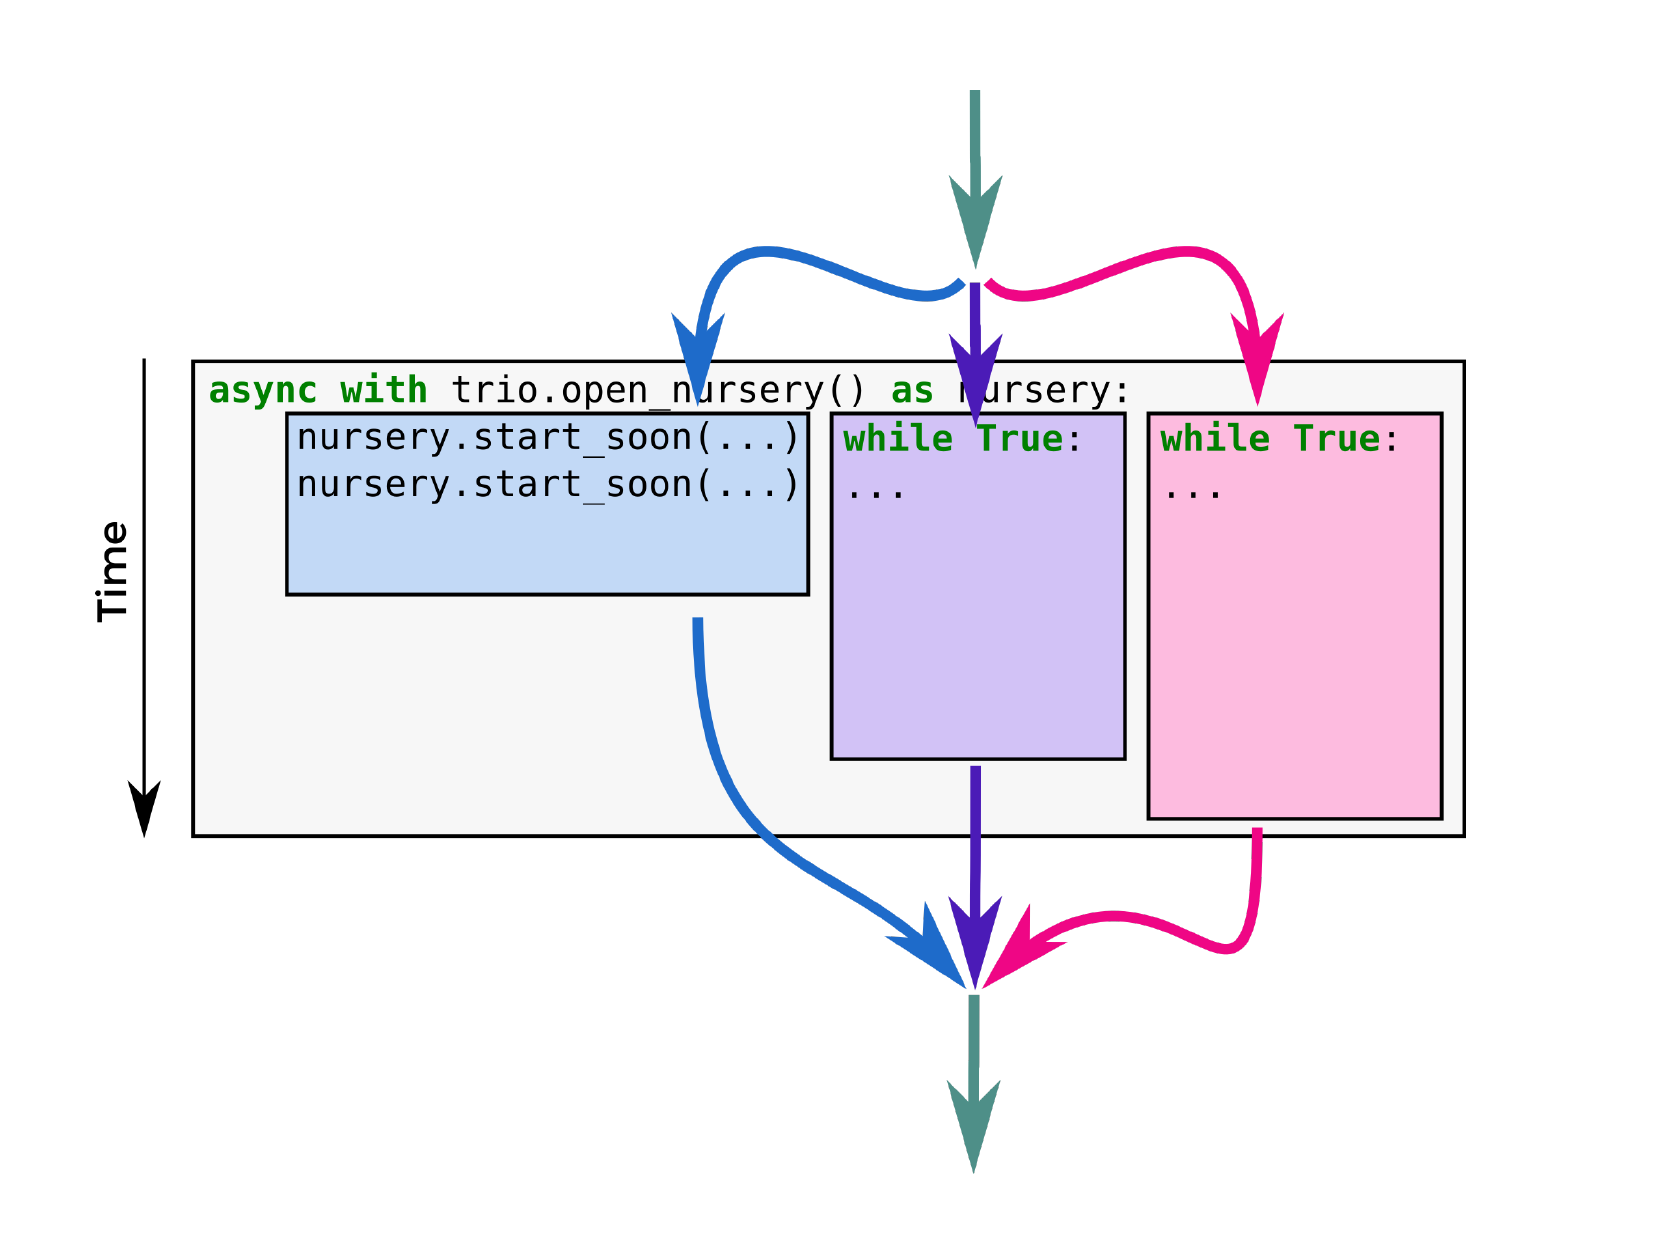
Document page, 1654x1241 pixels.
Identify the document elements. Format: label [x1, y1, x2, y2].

picture [95, 90, 1466, 1174]
